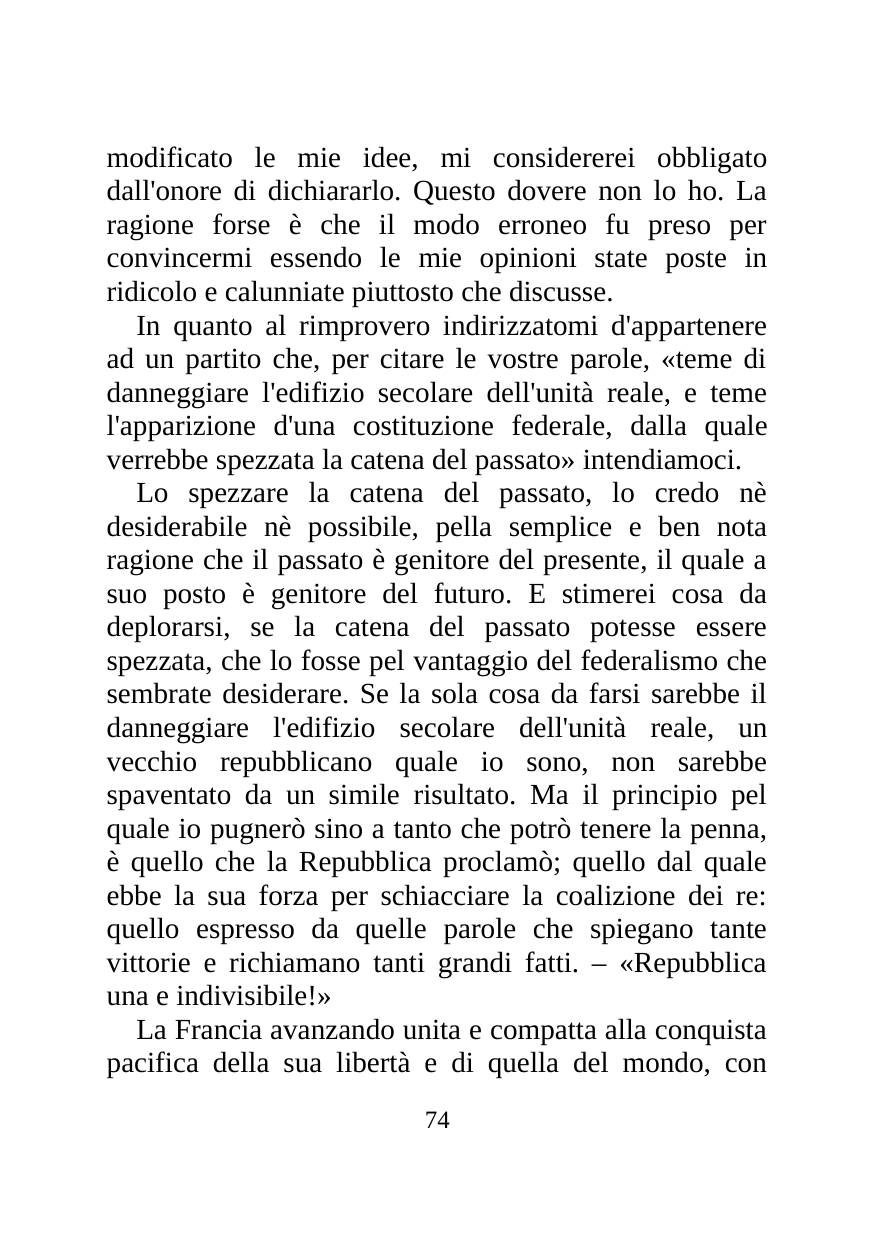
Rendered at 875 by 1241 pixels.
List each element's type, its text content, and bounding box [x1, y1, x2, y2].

text In quanto al rimprovero indirizzatomi d'appartenere ad un partito che, per citare le vostre parole, «teme di danneggiare l'edifizio secolare dell'unità reale, e teme l'apparizione d'una costituzione federale, dalla quale verrebbe spezzata la catena del passato» intendiamoci. [106, 308, 768, 475]
text Lo spezzare la catena del passato, lo credo nè desiderabile nè possibile, pella semplice e ben nota ragione che il passato è genitore del presente, il quale a suo posto è genitore del futuro. E stimerei cosa da deplorarsi, se la catena del passato potesse essere spezzata, che lo fosse pel vantaggio del federalismo che sembrate desiderare. Se la sola cosa da farsi sarebbe il danneggiare l'edifizio secolare dell'unità reale, un vecchio repubblicano quale io sono, non sarebbe spaventato da un simile risultato. Ma il principio pel quale io pugnerò sino a tanto che potrò tenere la penna, è quello che la Repubblica proclamò; quello dal quale ebbe la sua forza per schiacciare la coalizione dei re: quello espresso da quelle parole che spiegano tante vittorie e richiamano tanti grandi fatti. – «Repubblica una e indivisibile!» [106, 475, 768, 1012]
text La Francia avanzando unita e compatta alla conquista pacifica della sua libertà e di quella del mondo, con [106, 1012, 768, 1079]
text modificato le mie idee, mi considererei obbligato dall'onore di dichiararlo. Questo dovere non lo ho. La ragione forse è che il modo erroneo fu preso per convincermi essendo le mie opinioni state poste in ridicolo e calunniate piuttosto che discusse. [106, 140, 768, 308]
